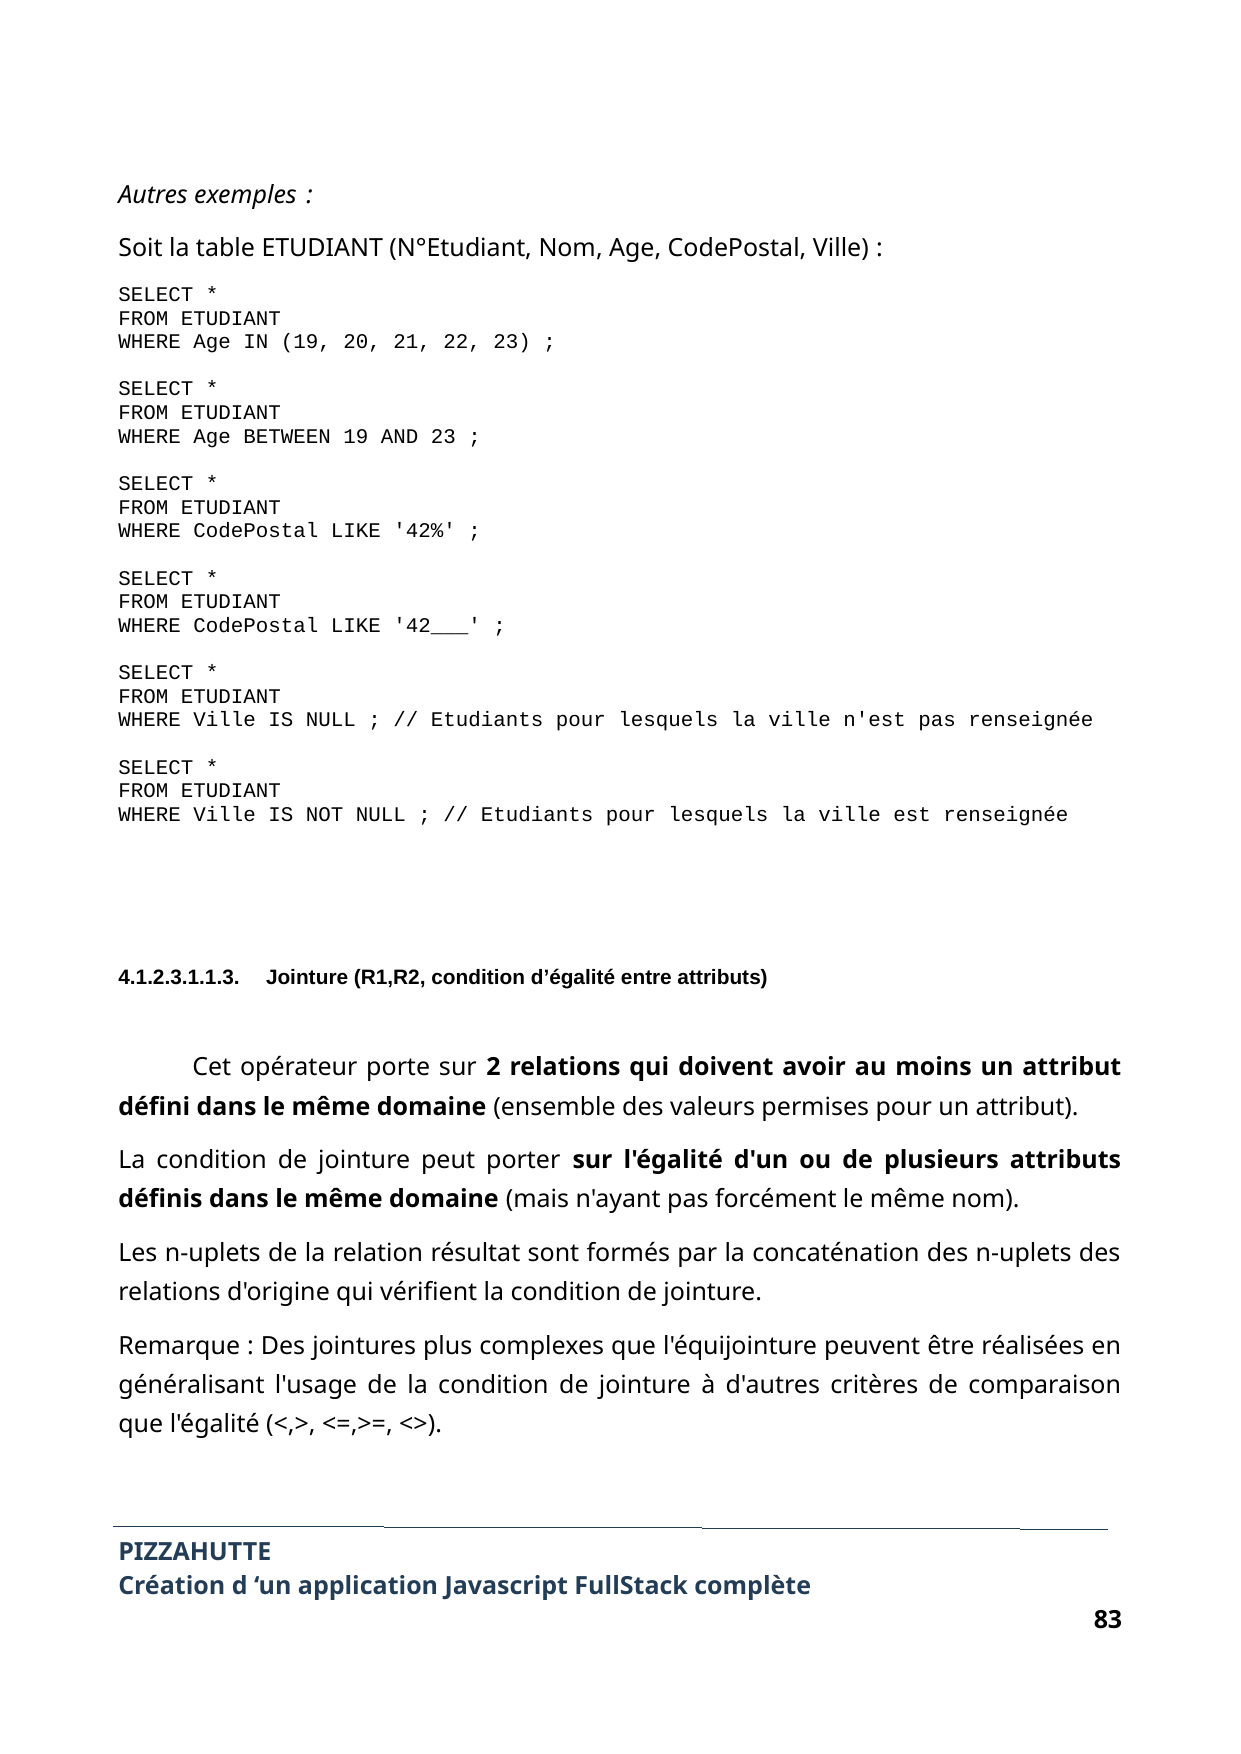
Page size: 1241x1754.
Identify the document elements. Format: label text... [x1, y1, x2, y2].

text FROM ETUDIANT [118, 307, 1122, 331]
text WHERE Ville IS NOT NULL ; // Etudiants pour lesquels la ville est renseignée [118, 804, 1122, 828]
text WHERE Ville IS NULL ; // Etudiants pour lesquels la ville n'est pas renseignée [118, 709, 1122, 733]
text FROM ETUDIANT [118, 402, 1122, 426]
text FROM ETUDIANT [118, 780, 1122, 804]
text Les n-uplets de la relation résultat sont formés par la concaténation des n-uplets des relations d'origine qui vérifient la condition de jointure. [118, 1235, 1122, 1308]
text SELECT * [118, 757, 1122, 780]
text Soit la table ETUDIANT (N°Etudiant, Nom, Age, CodePostal, Ville) : [118, 230, 1122, 264]
text SELECT * [118, 284, 1122, 307]
subtitle Jointure (R1,R2, condition d’égalité entre attributs) [118, 965, 1122, 989]
text FROM ETUDIANT [118, 497, 1122, 520]
text Remarque : Des jointures plus complexes que l'équijointure peuvent être réalisées en généralisant l'usage de la condition de jointure à d'autres critères de comparaison que l'égalité (<,>, <=,>=, <>). [118, 1328, 1122, 1440]
text SELECT * [118, 568, 1122, 591]
text FROM ETUDIANT [118, 591, 1122, 615]
text WHERE CodePostal LIKE '42%' ; [118, 520, 1122, 544]
text SELECT * [118, 378, 1122, 402]
text SELECT * [118, 662, 1122, 686]
text SELECT * [118, 473, 1122, 497]
text Autres exemples : [118, 176, 1122, 210]
text WHERE CodePostal LIKE '42___' ; [118, 615, 1122, 638]
text Cet opérateur porte sur 2 relations qui doivent avoir au moins un attribut défini dans le même domaine (ensemble des valeurs permises pour un attribut). [118, 1049, 1122, 1122]
text WHERE Age BETWEEN 19 AND 23 ; [118, 426, 1122, 449]
text WHERE Age IN (19, 20, 21, 22, 23) ; [118, 331, 1122, 355]
text La condition de jointure peut porter sur l'égalité d'un ou de plusieurs attributs définis dans le même domaine (mais n'ayant pas forcément le même nom). [118, 1142, 1122, 1215]
text FROM ETUDIANT [118, 686, 1122, 709]
